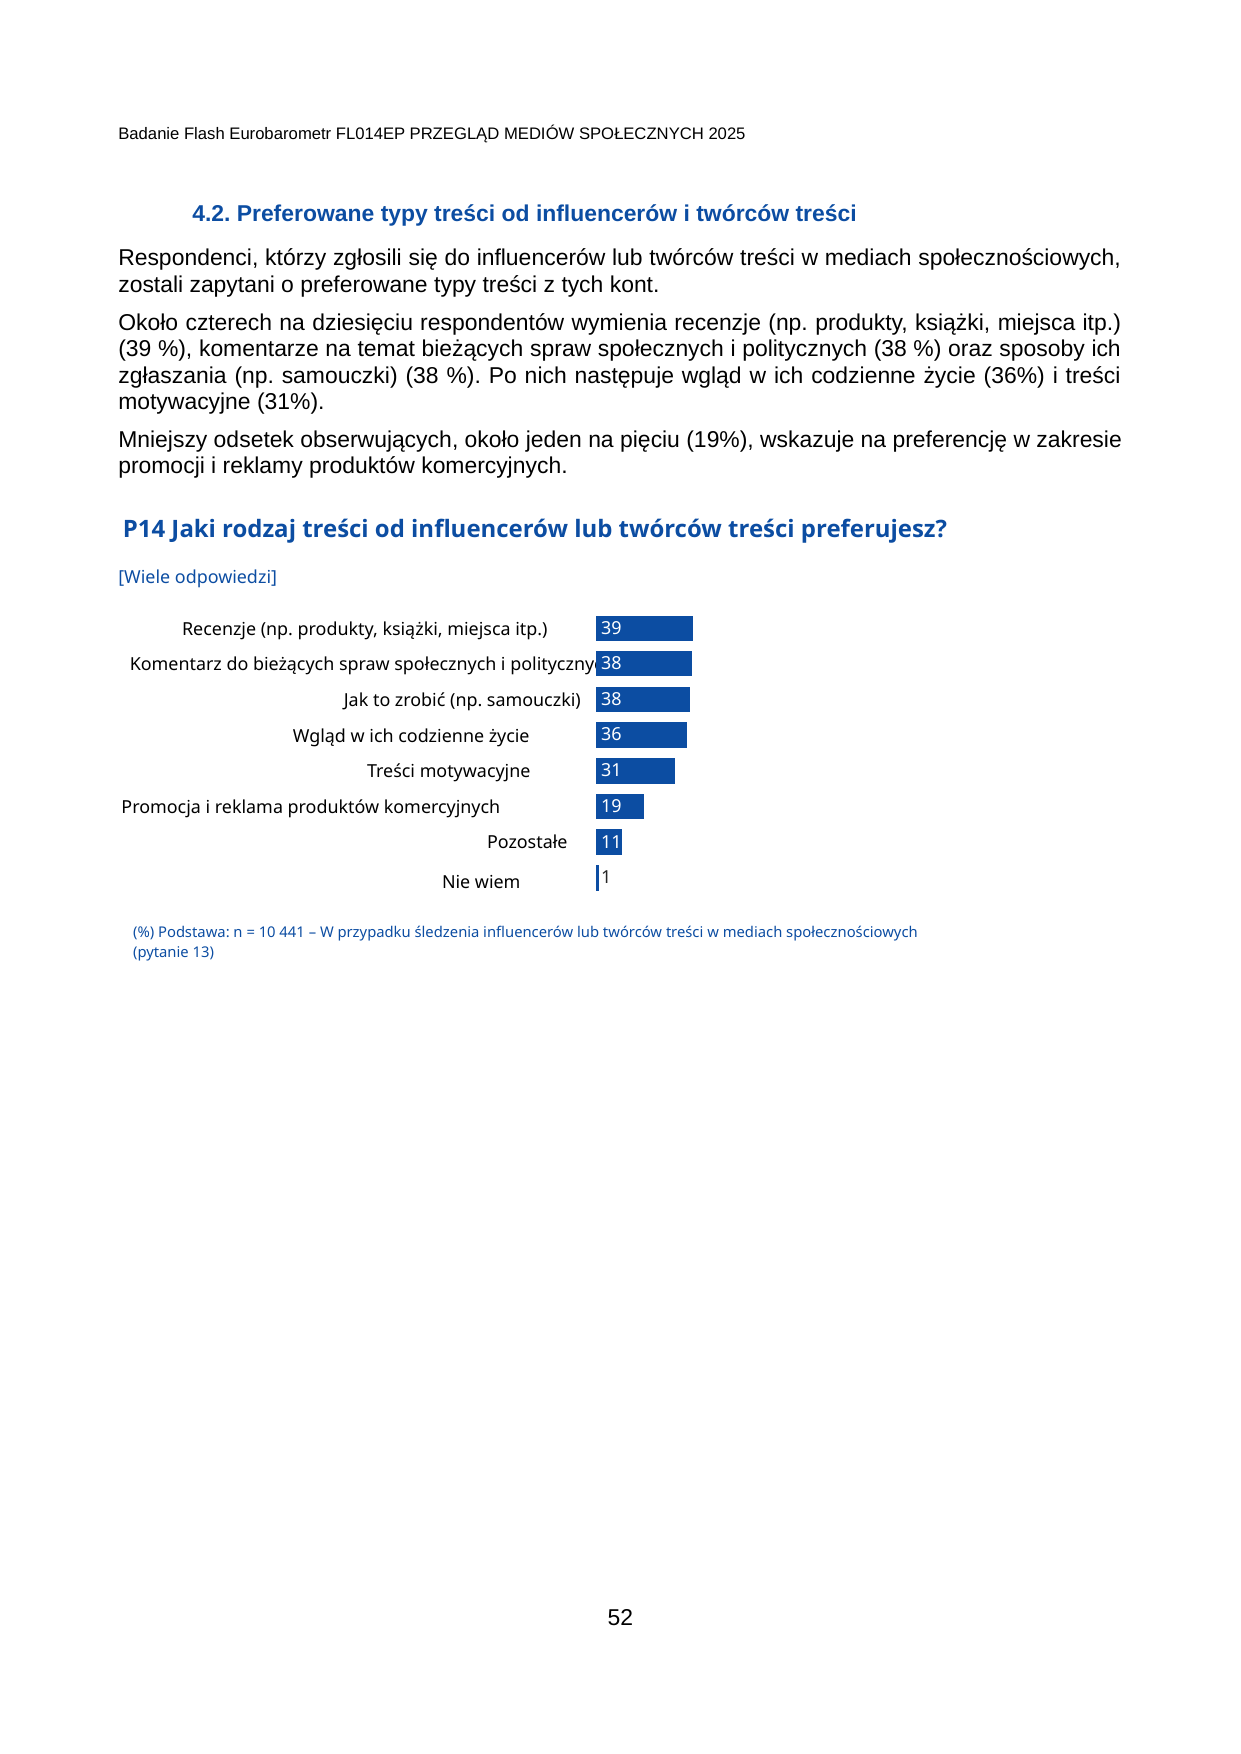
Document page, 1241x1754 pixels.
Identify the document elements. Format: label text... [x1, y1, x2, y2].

text Około czterech na dziesięciu respondentów wymienia recenzje (np. produkty, książki, miejsca itp.) (39 %), komentarze na temat bieżących spraw społecznych i politycznych (38 %) oraz sposoby ich zgłaszania (np. samouczki) (38 %). Po nich następuje wgląd w ich codzienne życie (36%) i treści motywacyjne (31%). [118, 309, 1122, 414]
text Respondenci, którzy zgłosili się do influencerów lub twórców treści w mediach społecznościowych, zostali zapytani o preferowane typy treści z tych kont. [118, 244, 1122, 297]
text Mniejszy odsetek obserwujących, około jeden na pięciu (19%), wskazuje na preferencję w zakresie promocji i reklamy produktów komercyjnych. [118, 426, 1122, 479]
subtitle 4.2. Preferowane typy treści od influencerów i twórców treści [118, 199, 1122, 226]
